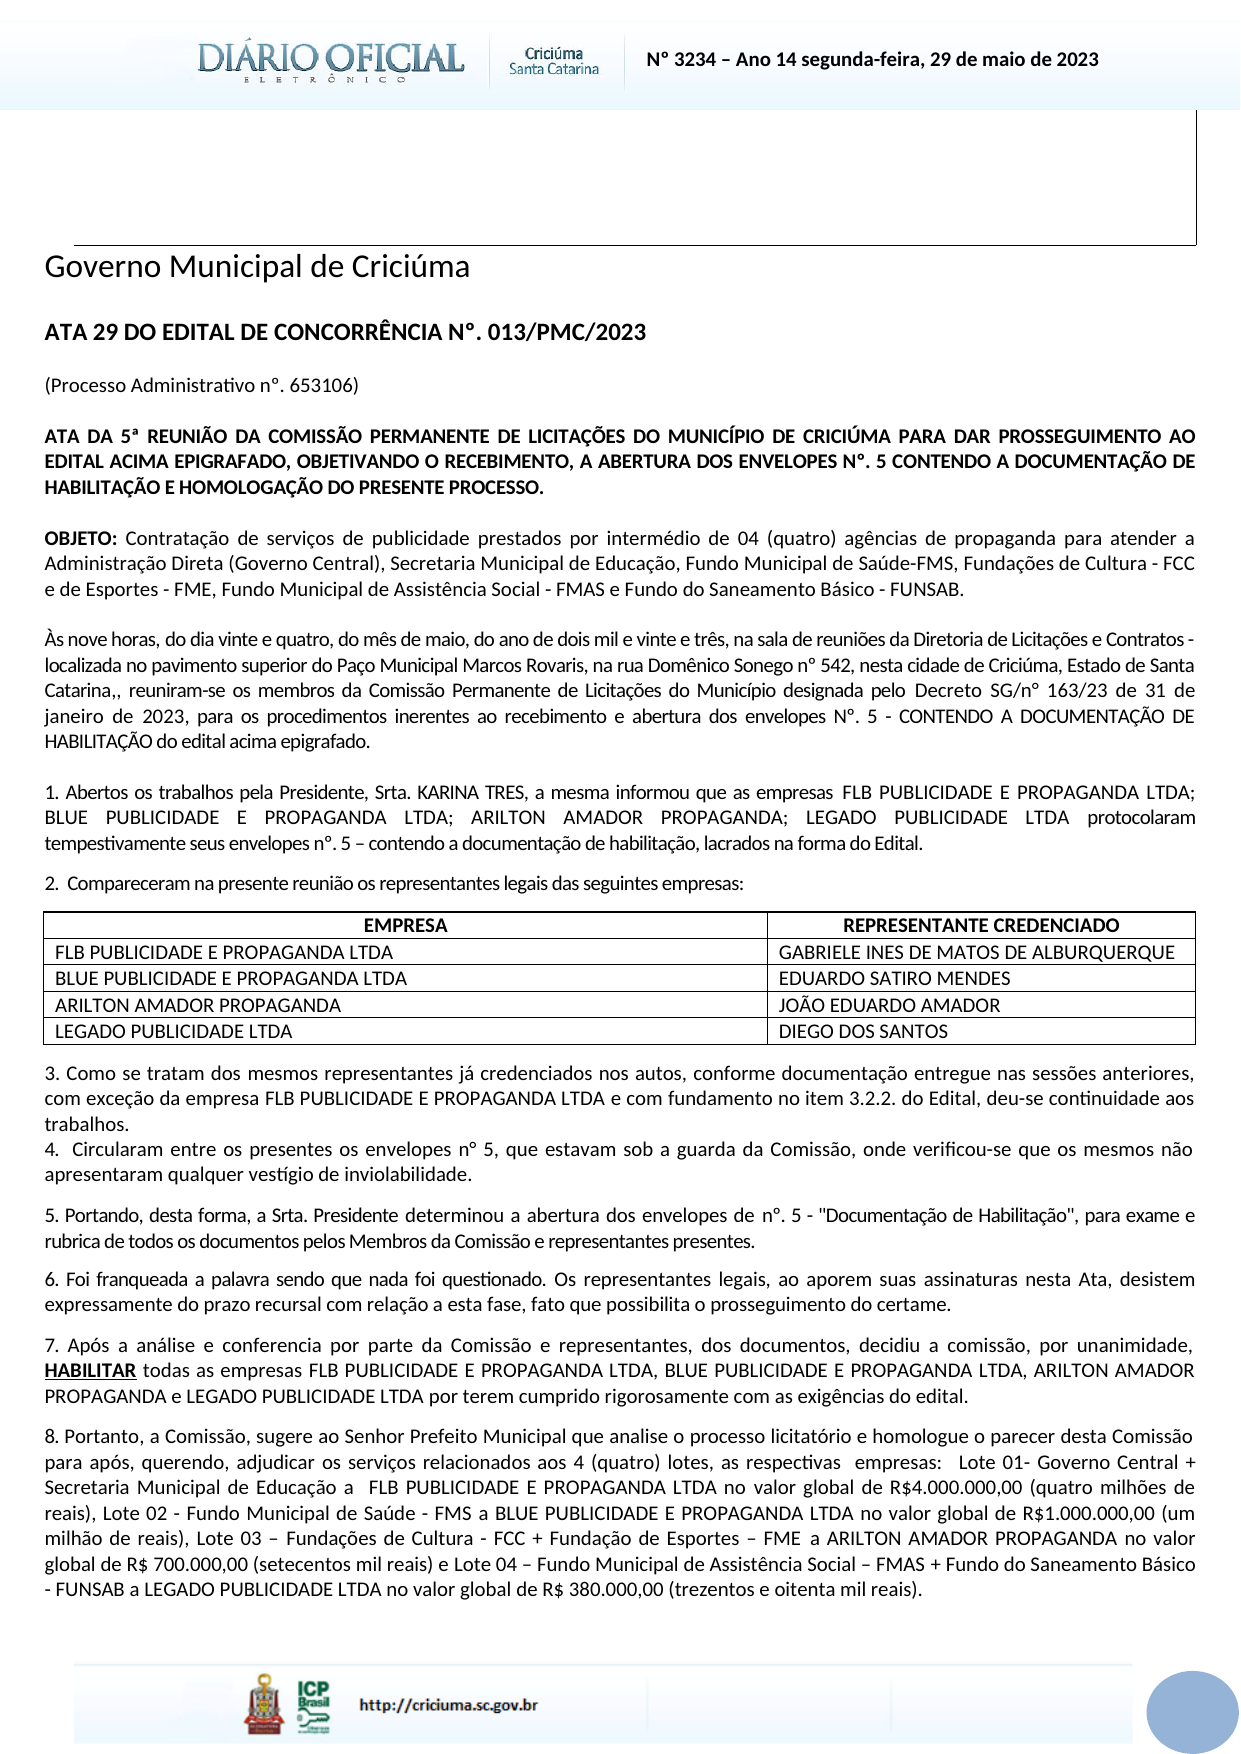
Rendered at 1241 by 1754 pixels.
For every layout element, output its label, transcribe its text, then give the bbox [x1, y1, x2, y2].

text Governo Municipal de Criciúma [44, 245, 1196, 286]
text ATA DA 5ª REUNIÃO DA COMISSÃO PERMANENTE DE LICITAÇÕES DO MUNICÍPIO DE CRICIÚMA PARA DAR PROSSEGUIMENTO AO EDITAL ACIMA EPIGRAFADO, OBJETIVANDO O RECEBIMENTO, A ABERTURA DOS ENVELOPES Nº. 5 CONTENDO A DOCUMENTAÇÃO DE HABILITAÇÃO E HOMOLOGAÇÃO DO PRESENTE PROCESSO. [44, 423, 1196, 499]
table_cell LEGADO PUBLICIDADE LTDA [44, 1018, 767, 1044]
text 7. Após a análise e conferencia por parte da Comissão e representantes, dos documentos, decidiu a comissão, por unanimidade, HABILITAR todas as empresas FLB PUBLICIDADE E PROPAGANDA LTDA, BLUE PUBLICIDADE E PROPAGANDA LTDA, ARILTON AMADOR PROPAGANDA e LEGADO PUBLICIDADE LTDA por terem cumprido rigorosamente com as exigências do edital. [44, 1332, 1196, 1408]
table_header REPRESENTANTE CREDENCIADO [768, 913, 1195, 938]
table_cell GABRIELE INES DE MATOS DE ALBURQUERQUE [768, 939, 1195, 964]
text 4. Circularam entre os presentes os envelopes n° 5, que estavam sob a guarda da Comissão, onde verificou-se que os mesmos não apresentaram qualquer vestígio de inviolabilidade. [44, 1136, 1196, 1187]
text (Processo Administrativo nº. 653106) [44, 372, 1196, 398]
text 1. Abertos os trabalhos pela Presidente, Srta. KARINA TRES, a mesma informou que as empresas FLB PUBLICIDADE E PROPAGANDA LTDA; BLUE PUBLICIDADE E PROPAGANDA LTDA; ARILTON AMADOR PROPAGANDA; LEGADO PUBLICIDADE LTDA protocolaram tempestivamente seus envelopes nº. 5 – contendo a documentação de habilitação, lacrados na forma do Edital. [44, 779, 1196, 855]
text Às nove horas, do dia vinte e quatro, do mês de maio, do ano de dois mil e vinte e três, na sala de reuniões da Diretoria de Licitações e Contratos - localizada no pavimento superior do Paço Municipal Marcos Rovaris, na rua Domênico Sonego nº 542, nesta cidade de Criciúma, Estado de Santa Catarina,, reuniram-se os membros da Comissão Permanente de Licitações do Município designada pelo Decreto SG/n° 163/23 de 31 de janeiro de 2023, para os procedimentos inerentes ao recebimento e abertura dos envelopes Nº. 5 - CONTENDO A DOCUMENTAÇÃO DE HABILITAÇÃO do edital acima epigrafado. [44, 627, 1196, 754]
table_cell BLUE PUBLICIDADE E PROPAGANDA LTDA [44, 965, 767, 991]
text 6. Foi franqueada a palavra sendo que nada foi questionado. Os representantes legais, ao aporem suas assinaturas nesta Ata, desistem expressamente do prazo recursal com relação a esta fase, fato que possibilita o prosseguimento do certame. [44, 1266, 1196, 1317]
text 2. Compareceram na presente reunião os representantes legais das seguintes empresas: [44, 871, 1196, 896]
text 8. Portanto, a Comissão, sugere ao Senhor Prefeito Municipal que analise o processo licitatório e homologue o parecer desta Comissão para após, querendo, adjudicar os serviços relacionados aos 4 (quatro) lotes, as respectivas empresas: Lote 01- Governo Central + Secretaria Municipal de Educação a FLB PUBLICIDADE E PROPAGANDA LTDA no valor global de R$4.000.000,00 (quatro milhões de reais), Lote 02 - Fundo Municipal de Saúde - FMS a BLUE PUBLICIDADE E PROPAGANDA LTDA no valor global de R$1.000.000,00 (um milhão de reais), Lote 03 – Fundações de Cultura - FCC + Fundação de Esportes – FME a ARILTON AMADOR PROPAGANDA no valor global de R$ 700.000,00 (setecentos mil reais) e Lote 04 – Fundo Municipal de Assistência Social – FMAS + Fundo do Saneamento Básico - FUNSAB a LEGADO PUBLICIDADE LTDA no valor global de R$ 380.000,00 (trezentos e oitenta mil reais). [44, 1424, 1196, 1602]
text 5. Portando, desta forma, a Srta. Presidente determinou a abertura dos envelopes de nº. 5 - "Documentação de Habilitação", para exame e rubrica de todos os documentos pelos Membros da Comissão e representantes presentes. [44, 1202, 1196, 1253]
table_cell JOÃO EDUARDO AMADOR [768, 992, 1195, 1017]
text ATA 29 DO EDITAL DE CONCORRÊNCIA Nº. 013/PMC/2023 [44, 316, 1196, 347]
table_cell ARILTON AMADOR PROPAGANDA [44, 992, 767, 1017]
table_header EMPRESA [44, 913, 767, 938]
table_cell EDUARDO SATIRO MENDES [768, 965, 1195, 991]
list 3. Como se tratam dos mesmos representantes já credenciados nos autos, conforme documentação entregue nas sessões anteriores, com exceção da empresa FLB PUBLICIDADE E PROPAGANDA LTDA e com fundamento no item 3.2.2. do Edital, deu-se continuidade aos trabalhos. [44, 1060, 1196, 1136]
table_cell FLB PUBLICIDADE E PROPAGANDA LTDA [44, 939, 767, 964]
text OBJETO: Contratação de serviços de publicidade prestados por intermédio de 04 (quatro) agências de propaganda para atender a Administração Direta (Governo Central), Secretaria Municipal de Educação, Fundo Municipal de Saúde-FMS, Fundações de Cultura - FCC e de Esportes - FME, Fundo Municipal de Assistência Social - FMAS e Fundo do Saneamento Básico - FUNSAB. [44, 525, 1197, 601]
table_cell DIEGO DOS SANTOS [768, 1018, 1195, 1044]
